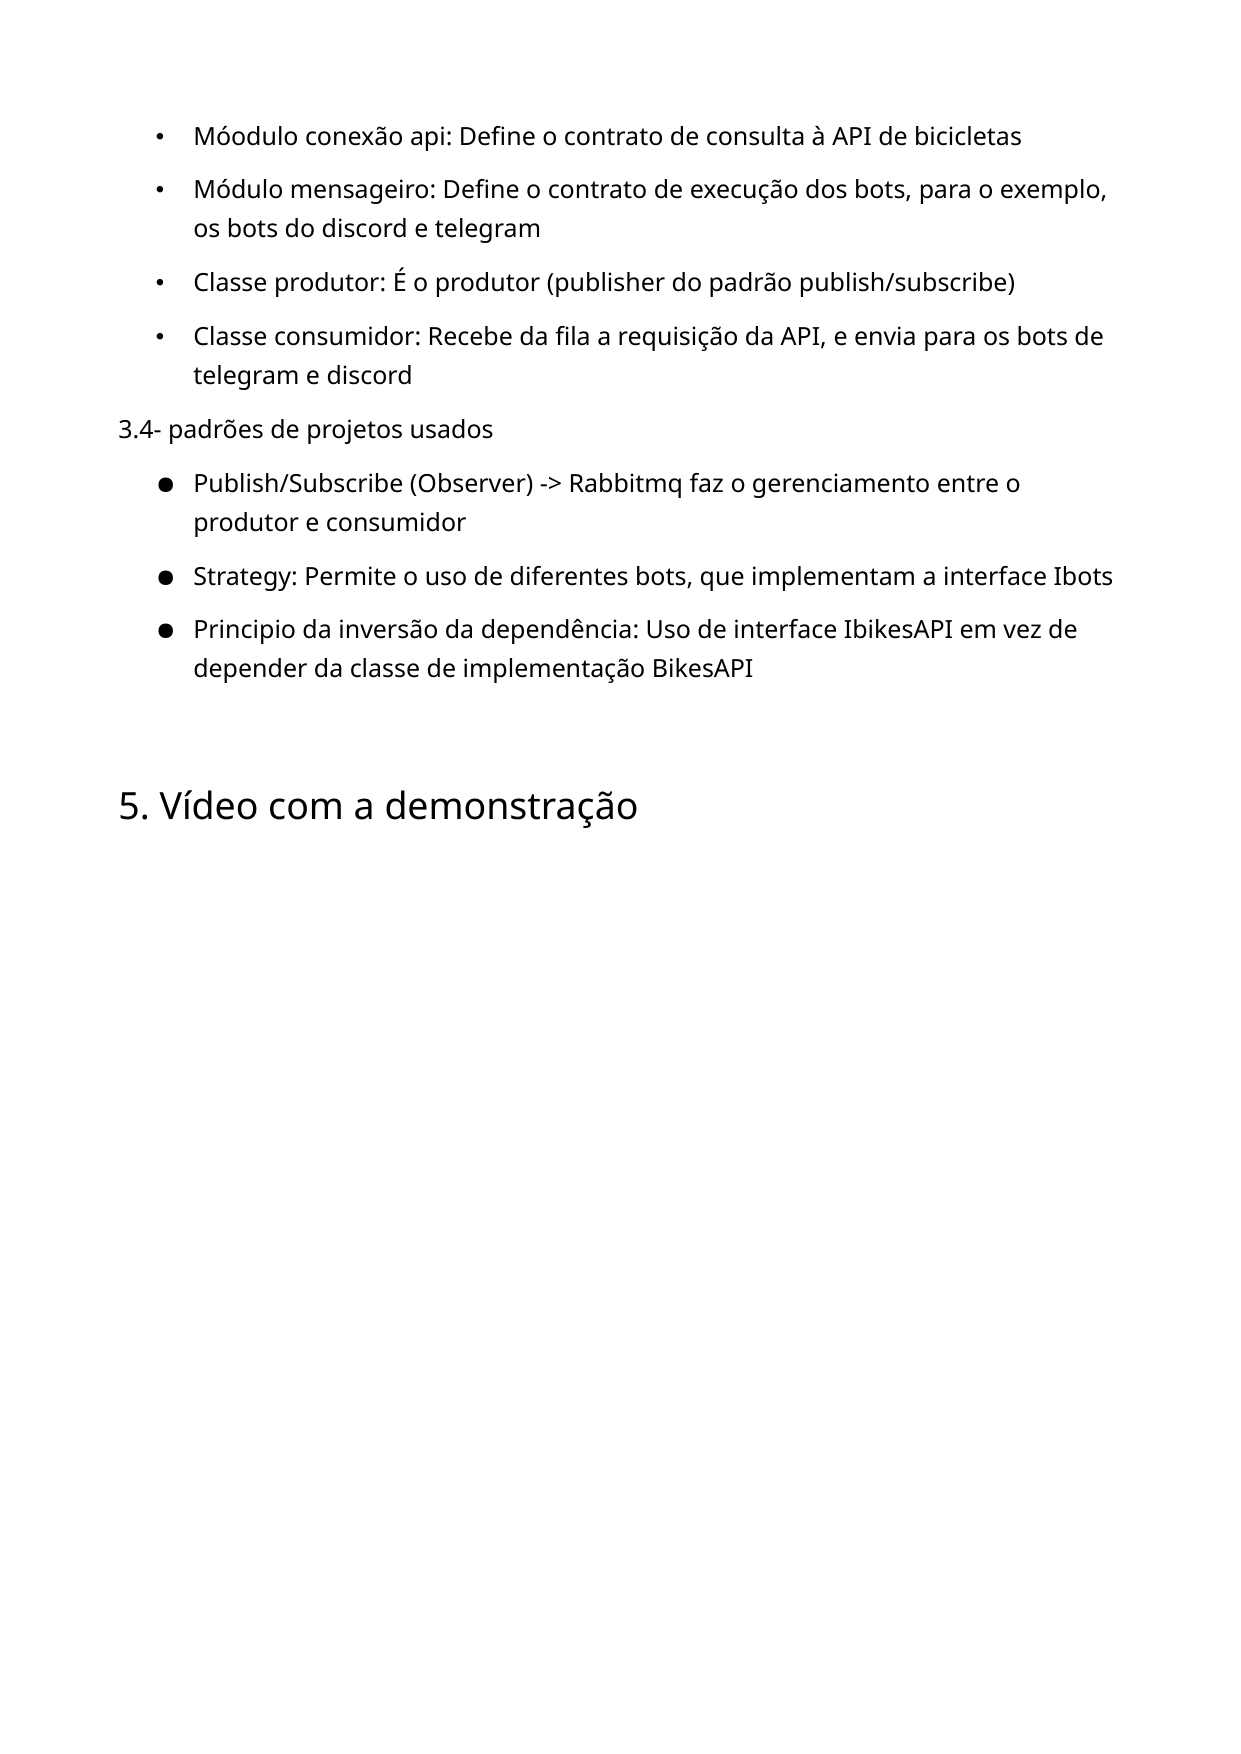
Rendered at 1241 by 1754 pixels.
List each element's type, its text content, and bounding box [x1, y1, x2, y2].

list Classe consumidor: Recebe da fila a requisição da API, e envia para os bots de telegram e discord [156, 318, 1122, 392]
list Classe produtor: É o produtor (publisher do padrão publish/subscribe) [156, 265, 1122, 299]
list Strategy: Permite o uso de diferentes bots, que implementam a interface Ibots [156, 558, 1122, 592]
list Publish/Subscribe (Observer) -> Rabbitmq faz o gerenciamento entre o produtor e consumidor [156, 465, 1122, 538]
list Módulo mensageiro: Define o contrato de execução dos bots, para o exemplo, os bots do discord e telegram [156, 172, 1122, 245]
list Móodulo conexão api: Define o contrato de consulta à API de bicicletas [156, 118, 1122, 152]
list Principio da inversão da dependência: Uso de interface IbikesAPI em vez de depender da classe de implementação BikesAPI [156, 612, 1122, 685]
subtitle 5. Vídeo com a demonstração [118, 779, 1122, 830]
text 3.4- padrões de projetos usados [118, 411, 1122, 446]
